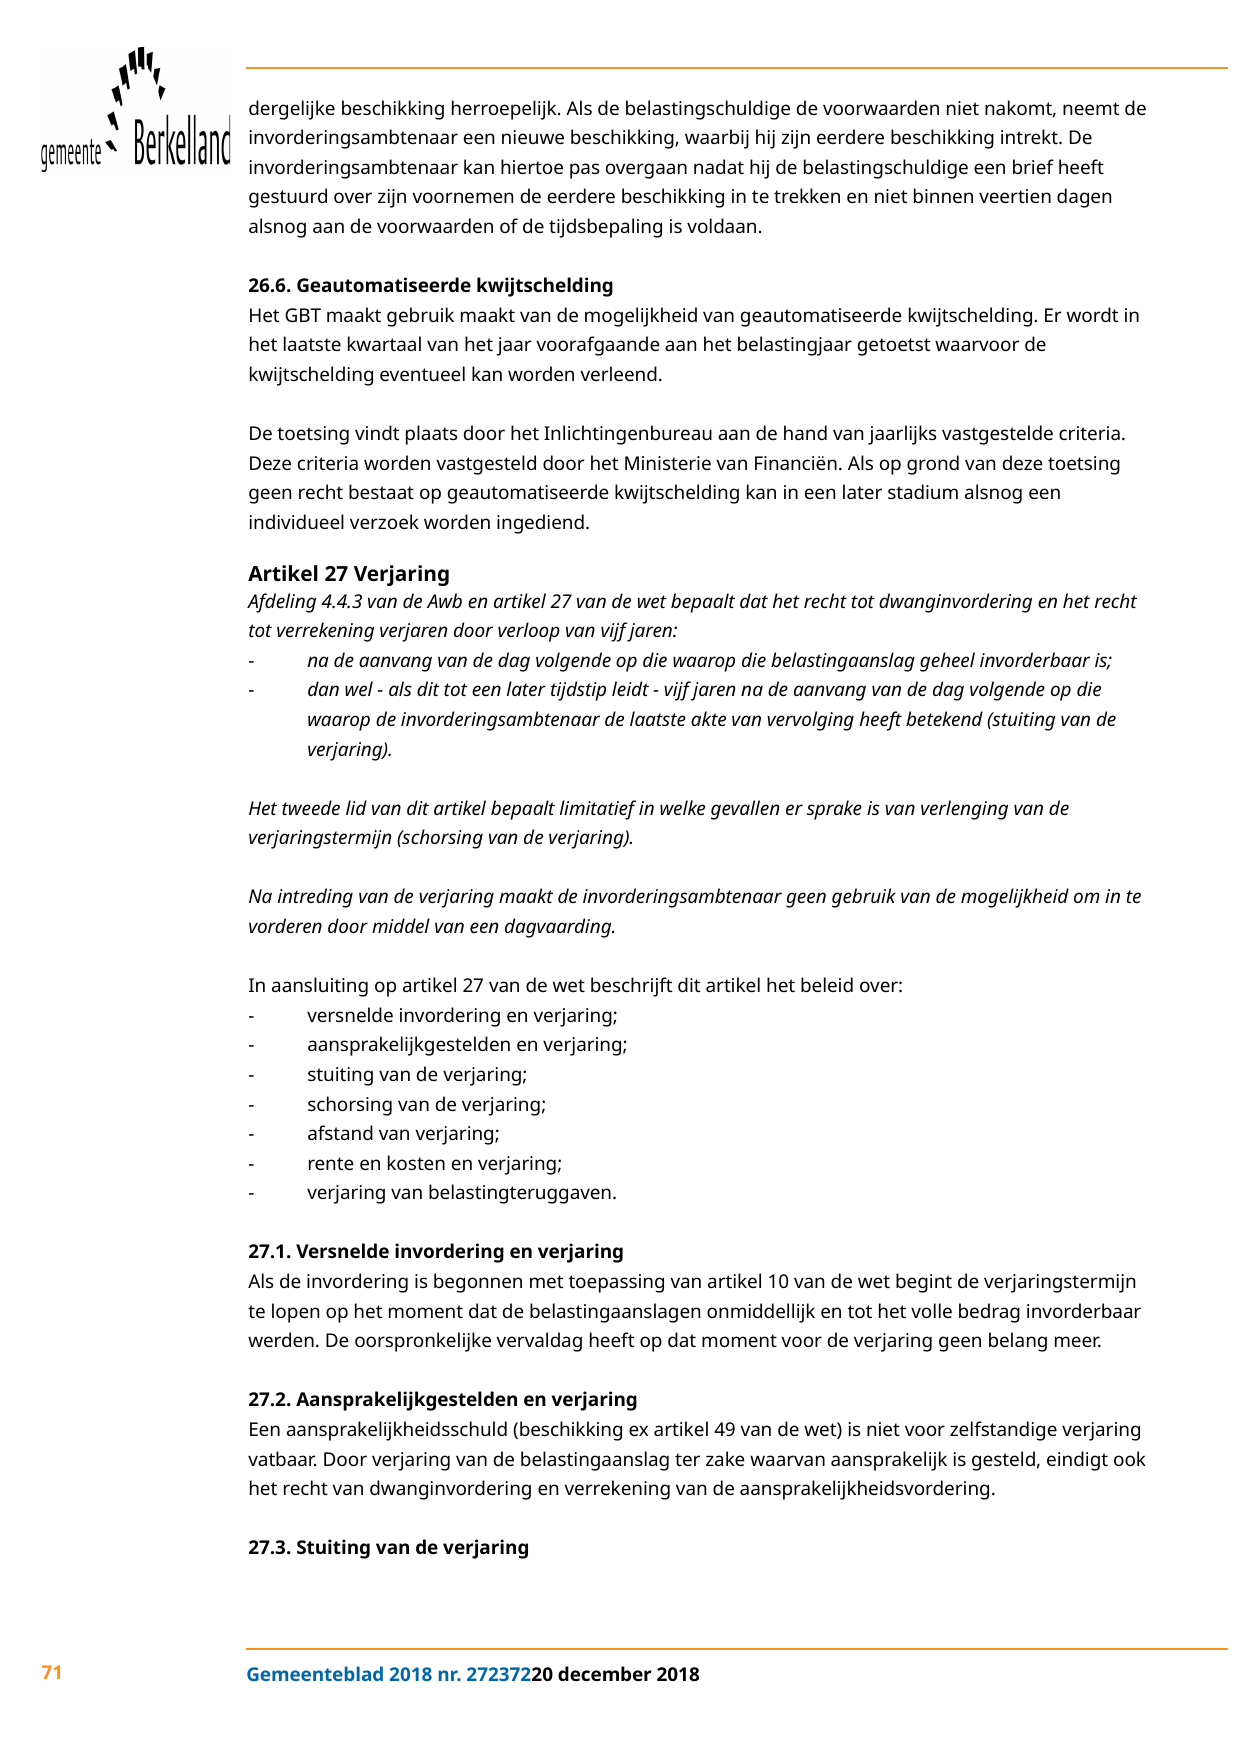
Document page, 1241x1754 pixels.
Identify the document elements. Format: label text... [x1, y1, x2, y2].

text Na intreding van de verjaring maakt de invorderingsambtenaar geen gebruik van de mogelijkheid om in te vorderen door middel van een dagvaarding. [248, 884, 1152, 939]
text Een aansprakelijkheidsschuld (beschikking ex artikel 49 van de wet) is niet voor zelfstandige verjaring vatbaar. Door verjaring van de belastingaanslag ter zake waarvan aansprakelijk is gesteld, eindigt ook het recht van dwanginvordering en verrekening van de aansprakelijkheidsvordering. [248, 1416, 1152, 1501]
text 27.1. Versnelde invordering en verjaring [248, 1239, 1152, 1264]
text Als de invordering is begonnen met toepassing van artikel 10 van de wet begint de verjaringstermijn te lopen op het moment dat de belastingaanslagen onmiddellijk en tot het volle bedrag invorderbaar werden. De oorspronkelijke vervaldag heeft op dat moment voor de verjaring geen belang meer. [248, 1268, 1152, 1353]
list stuiting van de verjaring; [248, 1061, 1152, 1087]
list aansprakelijkgestelden en verjaring; [248, 1032, 1152, 1057]
text 26.6. Geautomatiseerde kwijtschelding [248, 272, 1152, 298]
list versnelde invordering en verjaring; [248, 1002, 1152, 1028]
text Afdeling 4.4.3 van de Awb en artikel 27 van de wet bepaalt dat het recht tot dwanginvordering en het recht tot verrekening verjaren door verloop van vijf jaren: [248, 588, 1152, 643]
text 27.3. Stuiting van de verjaring [248, 1534, 1152, 1560]
list afstand van verjaring; [248, 1120, 1152, 1146]
list na de aanvang van de dag volgende op die waarop die belastingaanslag geheel invorderbaar is; [248, 647, 1152, 673]
text 27.2. Aansprakelijkgestelden en verjaring [248, 1387, 1152, 1412]
text Het GBT maakt gebruik maakt van de mogelijkheid van geautomatiseerde kwijtschelding. Er wordt in het laatste kwartaal van het jaar voorafgaande aan het belastingjaar getoetst waarvoor de kwijtschelding eventueel kan worden verleend. [248, 302, 1152, 387]
text Artikel 27 Verjaring [248, 559, 1152, 588]
picture [41, 47, 231, 172]
text dergelijke beschikking herroepelijk. Als de belastingschuldige de voorwaarden niet nakomt, neemt de invorderingsambtenaar een nieuwe beschikking, waarbij hij zijn eerdere beschikking intrekt. De invorderingsambtenaar kan hiertoe pas overgaan nadat hij de belastingschuldige een brief heeft gestuurd over zijn voornemen de eerdere beschikking in te trekken en niet binnen veertien dagen alsnog aan de voorwaarden of de tijdsbepaling is voldaan. [248, 95, 1152, 239]
list dan wel - als dit tot een later tijdstip leidt - vijf jaren na de aanvang van de dag volgende op die waarop de invorderingsambtenaar de laatste akte van vervolging heeft betekend (stuiting van de verjaring). [248, 677, 1152, 761]
list verjaring van belastingteruggaven. [248, 1179, 1152, 1205]
text De toetsing vindt plaats door het Inlichtingenbureau aan de hand van jaarlijks vastgestelde criteria. Deze criteria worden vastgesteld door het Ministerie van Financiën. Als op grond van deze toetsing geen recht bestaat op geautomatiseerde kwijtschelding kan in een later stadium alsnog een individueel verzoek worden ingediend. [248, 420, 1152, 535]
text In aansluiting op artikel 27 van de wet beschrijft dit artikel het beleid over: [248, 972, 1152, 998]
list rente en kosten en verjaring; [248, 1150, 1152, 1176]
list schorsing van de verjaring; [248, 1091, 1152, 1116]
text Het tweede lid van dit artikel bepaalt limitatief in welke gevallen er sprake is van verlenging van de verjaringstermijn (schorsing van de verjaring). [248, 795, 1152, 850]
